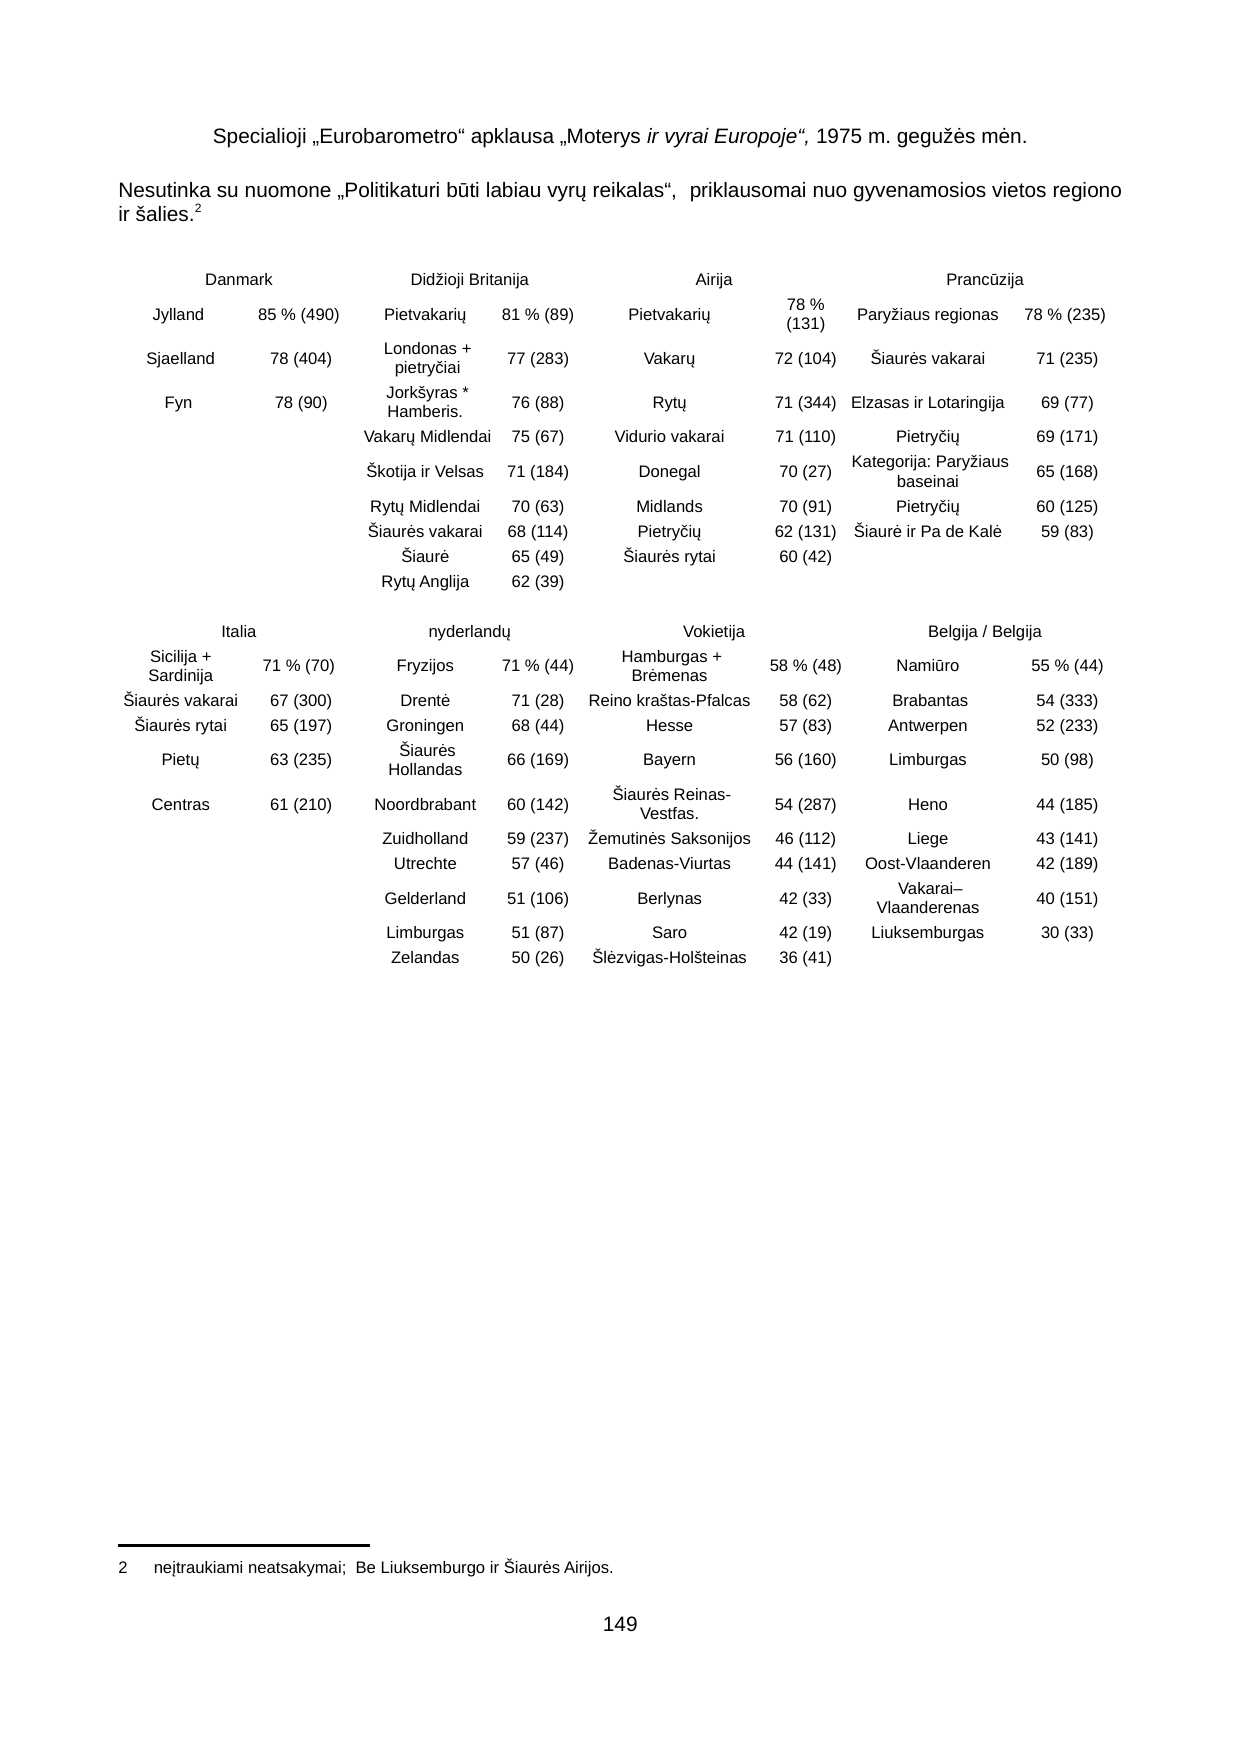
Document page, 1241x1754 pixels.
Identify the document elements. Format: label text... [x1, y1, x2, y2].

table_cell [118, 920, 243, 945]
table_cell Sicilija + Sardinija [118, 644, 243, 688]
table_cell Pietryčių [848, 494, 1012, 518]
table_cell 57 (46) [496, 851, 580, 876]
table_cell 59 (83) [1013, 519, 1122, 543]
table_cell 78 % (235) [1013, 292, 1122, 336]
table_cell Jorkšyras * Hamberis. [359, 380, 496, 424]
table_cell Šiaurės Hollandas [359, 738, 496, 782]
table_cell 44 (141) [764, 851, 848, 876]
table_cell 58 % (48) [764, 644, 848, 688]
table_cell [243, 876, 359, 920]
table_cell 57 (83) [764, 713, 848, 738]
table_cell [1013, 569, 1122, 593]
table_cell [118, 876, 243, 920]
table_cell Drentė [359, 688, 496, 713]
table_cell Reino kraštas-Pfalcas [580, 688, 763, 713]
table_cell 43 (141) [1013, 826, 1122, 851]
table_cell [243, 569, 359, 593]
table_cell Antwerpen [848, 713, 1012, 738]
table_cell Hesse [580, 713, 763, 738]
table_cell 69 (171) [1013, 424, 1122, 449]
table_cell 58 (62) [764, 688, 848, 713]
table_cell Škotija ir Velsas [359, 449, 496, 493]
table_cell [118, 594, 243, 618]
table_cell 50 (26) [496, 945, 580, 970]
table_cell 56 (160) [764, 738, 848, 782]
table_cell Centras [118, 782, 243, 826]
table_cell 68 (114) [496, 519, 580, 543]
table_cell Zelandas [359, 945, 496, 970]
table_cell [118, 945, 243, 970]
table_cell 60 (42) [764, 544, 848, 568]
table_cell Fryzijos [359, 644, 496, 688]
table_cell 30 (33) [1013, 920, 1122, 945]
table_cell [243, 826, 359, 851]
table_cell [118, 424, 243, 449]
table_cell 70 (27) [764, 449, 848, 493]
table_cell Limburgas [359, 920, 496, 945]
table_header Prancūzija [848, 267, 1122, 292]
table_cell Rytų [580, 380, 763, 424]
table_cell Rytų Anglija [359, 569, 496, 593]
table_cell nyderlandų [359, 619, 580, 643]
table_cell 78 % (131) [764, 292, 848, 336]
table_cell Vakarų [580, 336, 763, 380]
text neįtraukiami neatsakymai; Be Liuksemburgo ir Šiaurės Airijos. [118, 1557, 1122, 1577]
table_cell [118, 569, 243, 593]
table_cell [118, 494, 243, 518]
table_cell Zuidholland [359, 826, 496, 851]
table_cell Liuksemburgas [848, 920, 1012, 945]
table_cell 55 % (44) [1013, 644, 1122, 688]
table_cell Šiaurės vakarai [848, 336, 1012, 380]
table_cell Limburgas [848, 738, 1012, 782]
table_cell 85 % (490) [243, 292, 359, 336]
table_cell 51 (87) [496, 920, 580, 945]
table_cell Šlėzvigas-Holšteinas [580, 945, 763, 970]
table_cell Groningen [359, 713, 496, 738]
table_cell Šiaurės rytai [118, 713, 243, 738]
table_cell Kategorija: Paryžiaus baseinai [848, 449, 1012, 493]
table_cell Sjaelland [118, 336, 243, 380]
table_cell [1013, 594, 1122, 618]
table_cell [118, 519, 243, 543]
table_cell Liege [848, 826, 1012, 851]
text Nesutinka su nuomone „Politikaturi būti labiau vyrų reikalas“, priklausomai nuo gyvenamosios vietos regiono ir šalies. [118, 177, 1122, 225]
table_cell 72 (104) [764, 336, 848, 380]
table_cell Rytų Midlendai [359, 494, 496, 518]
table_cell 71 (184) [496, 449, 580, 493]
table_cell Šiaurės Reinas-Vestfas. [580, 782, 763, 826]
table_cell Paryžiaus regionas [848, 292, 1012, 336]
table_cell 77 (283) [496, 336, 580, 380]
table_cell 36 (41) [764, 945, 848, 970]
table_cell 42 (33) [764, 876, 848, 920]
table_cell 71 (235) [1013, 336, 1122, 380]
table_cell [118, 544, 243, 568]
table_cell 78 (404) [243, 336, 359, 380]
table_cell 71 (110) [764, 424, 848, 449]
table_cell 67 (300) [243, 688, 359, 713]
table_cell [848, 945, 1012, 970]
table_cell [848, 569, 1012, 593]
table_cell [496, 594, 580, 618]
table_cell Badenas-Viurtas [580, 851, 763, 876]
table_header Airija [580, 267, 848, 292]
table_cell Berlynas [580, 876, 763, 920]
table_cell [243, 920, 359, 945]
table_cell 66 (169) [496, 738, 580, 782]
table_cell 61 (210) [243, 782, 359, 826]
table_cell Pietvakarių [359, 292, 496, 336]
table_cell Šiaurės rytai [580, 544, 763, 568]
table_cell 65 (49) [496, 544, 580, 568]
table_cell 76 (88) [496, 380, 580, 424]
table_cell 62 (39) [496, 569, 580, 593]
table_cell Šiaurės vakarai [359, 519, 496, 543]
table_cell 81 % (89) [496, 292, 580, 336]
table_cell Žemutinės Saksonijos [580, 826, 763, 851]
table_cell 68 (44) [496, 713, 580, 738]
table_cell 65 (168) [1013, 449, 1122, 493]
table_cell 69 (77) [1013, 380, 1122, 424]
table_cell Heno [848, 782, 1012, 826]
table_cell 50 (98) [1013, 738, 1122, 782]
table_header Didžioji Britanija [359, 267, 580, 292]
table_cell 70 (91) [764, 494, 848, 518]
table_cell Hamburgas + Brėmenas [580, 644, 763, 688]
table_cell Belgija / Belgija [848, 619, 1122, 643]
table_cell 42 (189) [1013, 851, 1122, 876]
table_cell 60 (125) [1013, 494, 1122, 518]
table_cell 40 (151) [1013, 876, 1122, 920]
table_cell 60 (142) [496, 782, 580, 826]
table_cell 63 (235) [243, 738, 359, 782]
table_cell 71 (28) [496, 688, 580, 713]
table_cell Pietvakarių [580, 292, 763, 336]
table_cell [580, 569, 763, 593]
table_cell 62 (131) [764, 519, 848, 543]
table_cell [243, 424, 359, 449]
table_cell Namiūro [848, 644, 1012, 688]
table_cell Saro [580, 920, 763, 945]
table_cell [243, 945, 359, 970]
table_cell Gelderland [359, 876, 496, 920]
table_cell [764, 594, 848, 618]
table_cell Vakarų Midlendai [359, 424, 496, 449]
table_cell Šiaurė [359, 544, 496, 568]
table_cell Midlands [580, 494, 763, 518]
table_cell 54 (333) [1013, 688, 1122, 713]
table_cell [118, 851, 243, 876]
table_cell [580, 594, 763, 618]
table_cell [848, 544, 1012, 568]
table_cell 52 (233) [1013, 713, 1122, 738]
table_cell Italia [118, 619, 359, 643]
table_cell [359, 594, 496, 618]
table_cell 51 (106) [496, 876, 580, 920]
table_cell 59 (237) [496, 826, 580, 851]
table_cell [243, 494, 359, 518]
table_cell 71 % (70) [243, 644, 359, 688]
table_cell Vidurio vakarai [580, 424, 763, 449]
table_cell [118, 449, 243, 493]
table_cell Elzasas ir Lotaringija [848, 380, 1012, 424]
table_cell [243, 449, 359, 493]
table_cell 71 % (44) [496, 644, 580, 688]
table_cell Bayern [580, 738, 763, 782]
table_cell Šiaurė ir Pa de Kalė [848, 519, 1012, 543]
table_cell [243, 544, 359, 568]
table_cell 44 (185) [1013, 782, 1122, 826]
table_cell Pietryčių [848, 424, 1012, 449]
table_cell Pietų [118, 738, 243, 782]
table_cell Šiaurės vakarai [118, 688, 243, 713]
table_cell Vakarai–Vlaanderenas [848, 876, 1012, 920]
table_cell Vokietija [580, 619, 848, 643]
table_cell Jylland [118, 292, 243, 336]
table_cell [243, 519, 359, 543]
table_cell 71 (344) [764, 380, 848, 424]
table_cell Utrechte [359, 851, 496, 876]
table_cell 65 (197) [243, 713, 359, 738]
table_cell [1013, 544, 1122, 568]
table_cell 70 (63) [496, 494, 580, 518]
table_cell [764, 569, 848, 593]
table_cell Fyn [118, 380, 243, 424]
table_cell 78 (90) [243, 380, 359, 424]
table_header Danmark [118, 267, 359, 292]
table_cell Donegal [580, 449, 763, 493]
table_cell Oost-Vlaanderen [848, 851, 1012, 876]
table_cell [243, 594, 359, 618]
table_cell [1013, 945, 1122, 970]
table_cell Brabantas [848, 688, 1012, 713]
table_cell Pietryčių [580, 519, 763, 543]
table_cell 46 (112) [764, 826, 848, 851]
table_cell Noordbrabant [359, 782, 496, 826]
table_cell [243, 851, 359, 876]
table_cell Londonas + pietryčiai [359, 336, 496, 380]
table_cell [848, 594, 1012, 618]
table_cell 75 (67) [496, 424, 580, 449]
table_cell [118, 826, 243, 851]
table_cell 54 (287) [764, 782, 848, 826]
table_cell 42 (19) [764, 920, 848, 945]
